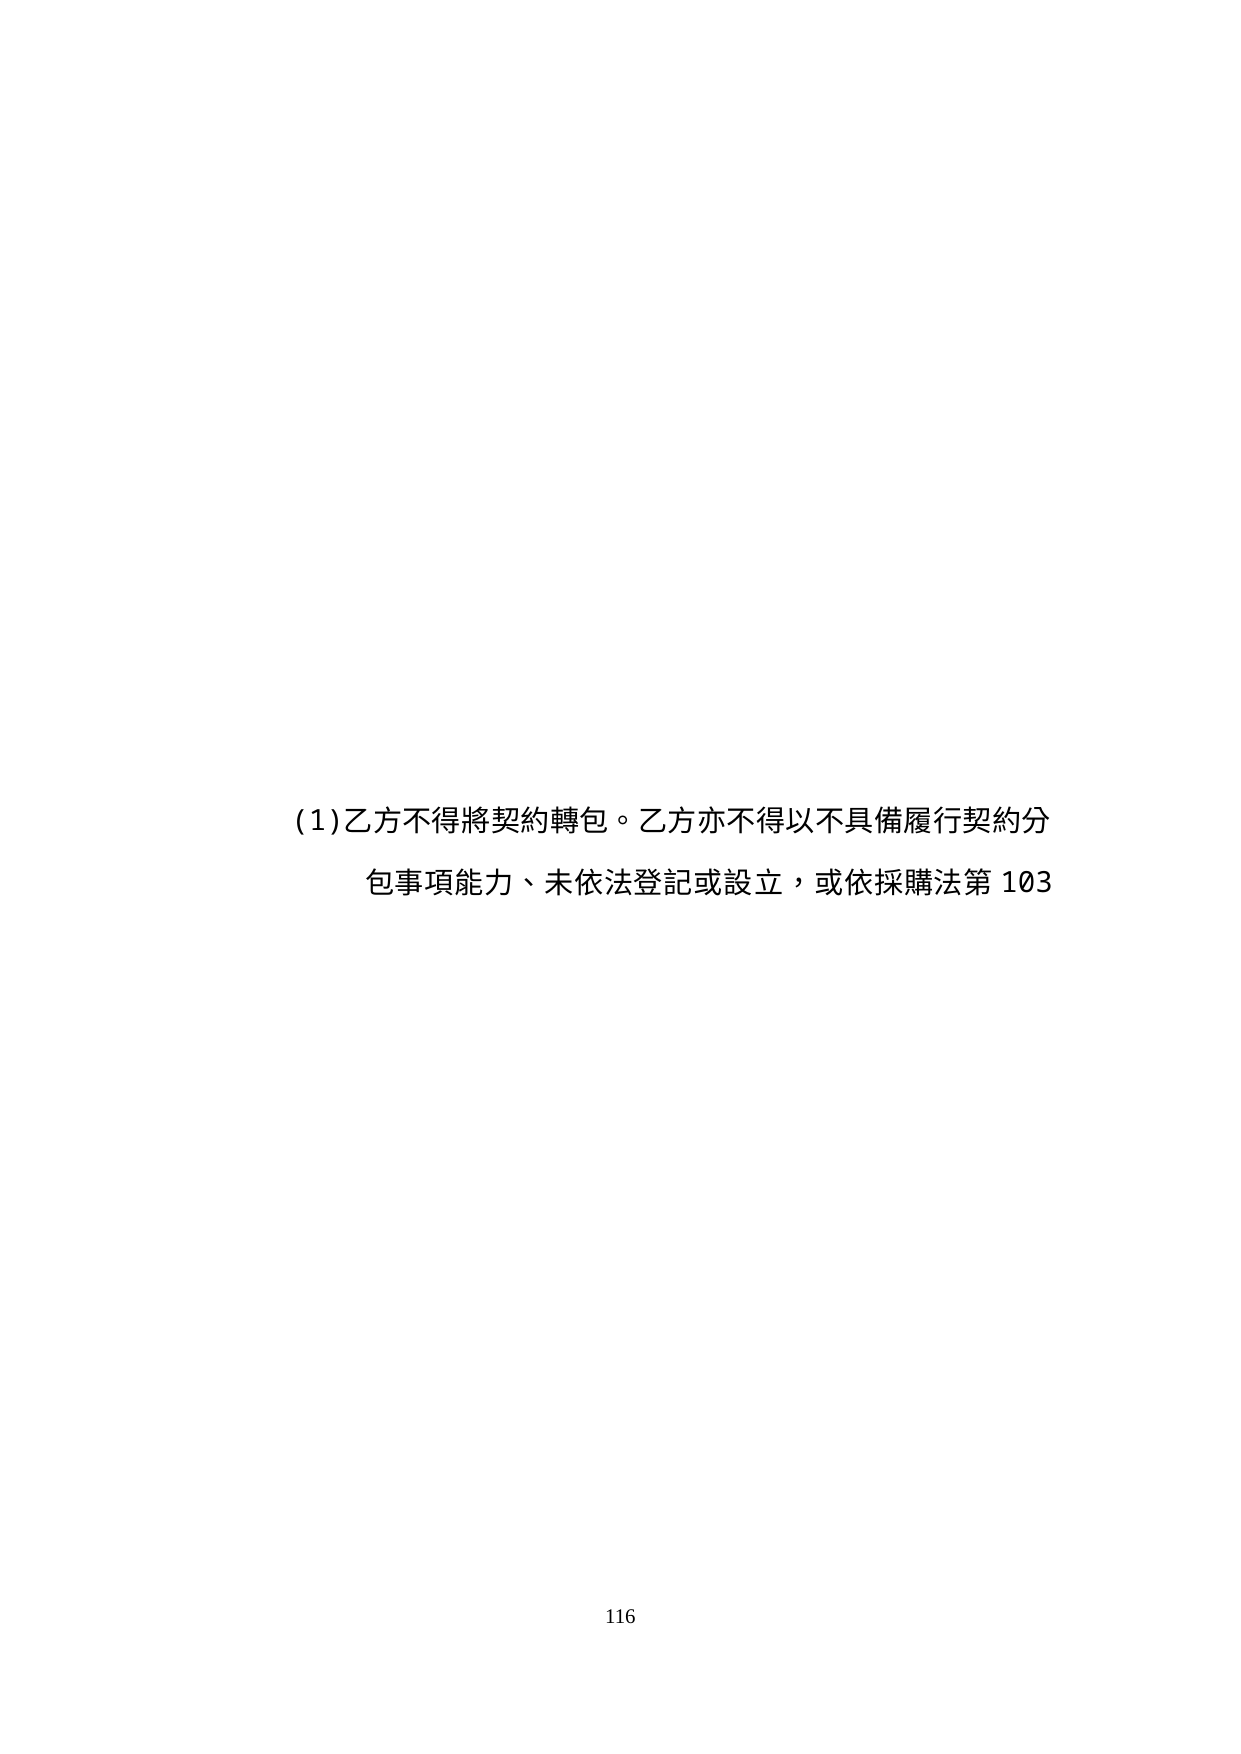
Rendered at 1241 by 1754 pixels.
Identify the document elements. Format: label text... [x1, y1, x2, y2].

list 乙方不得將契約轉包。乙方亦不得以不具備履行契約分包事項能力、未依法登記或設立，或依採購法第103 [291, 777, 1053, 902]
